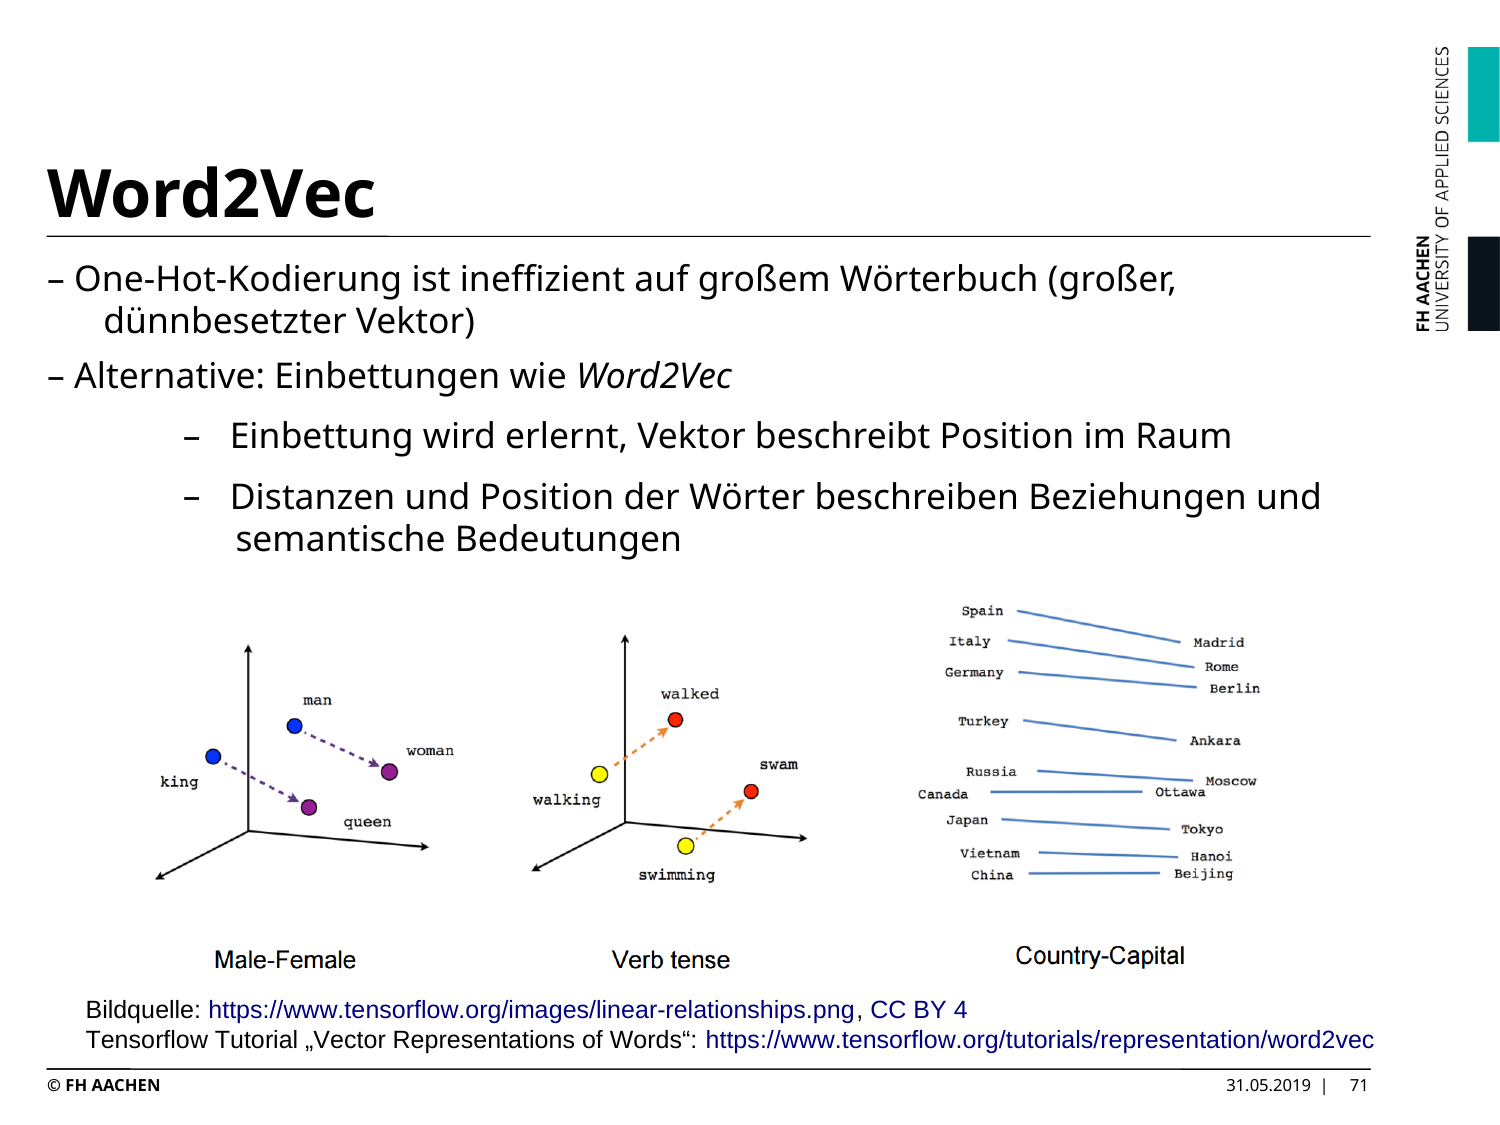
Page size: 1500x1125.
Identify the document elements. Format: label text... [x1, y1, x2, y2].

picture [141, 590, 1267, 985]
text_box Bildquelle: https://www.tensorflow.org/images/linear-relationships.png, CC BY 4 Tensorflow Tutorial „Vector Representations of Words“: https://www.tensorflow.org/tutorials/representation/word2vec [70, 986, 1392, 1061]
title Word2Vec [47, 142, 1371, 231]
list – One-Hot-Kodierung ist ineffizient auf großem Wörterbuch (großer, dünnbesetzter Vektor) – Alternative: Einbettungen wie Word2Vec Einbettung wird erlernt, Vektor beschreibt Position im Raum Distanzen und Position der Wörter beschreiben Beziehungen und semantische Bedeutungen [47, 255, 1371, 1047]
picture [1404, 47, 1500, 331]
